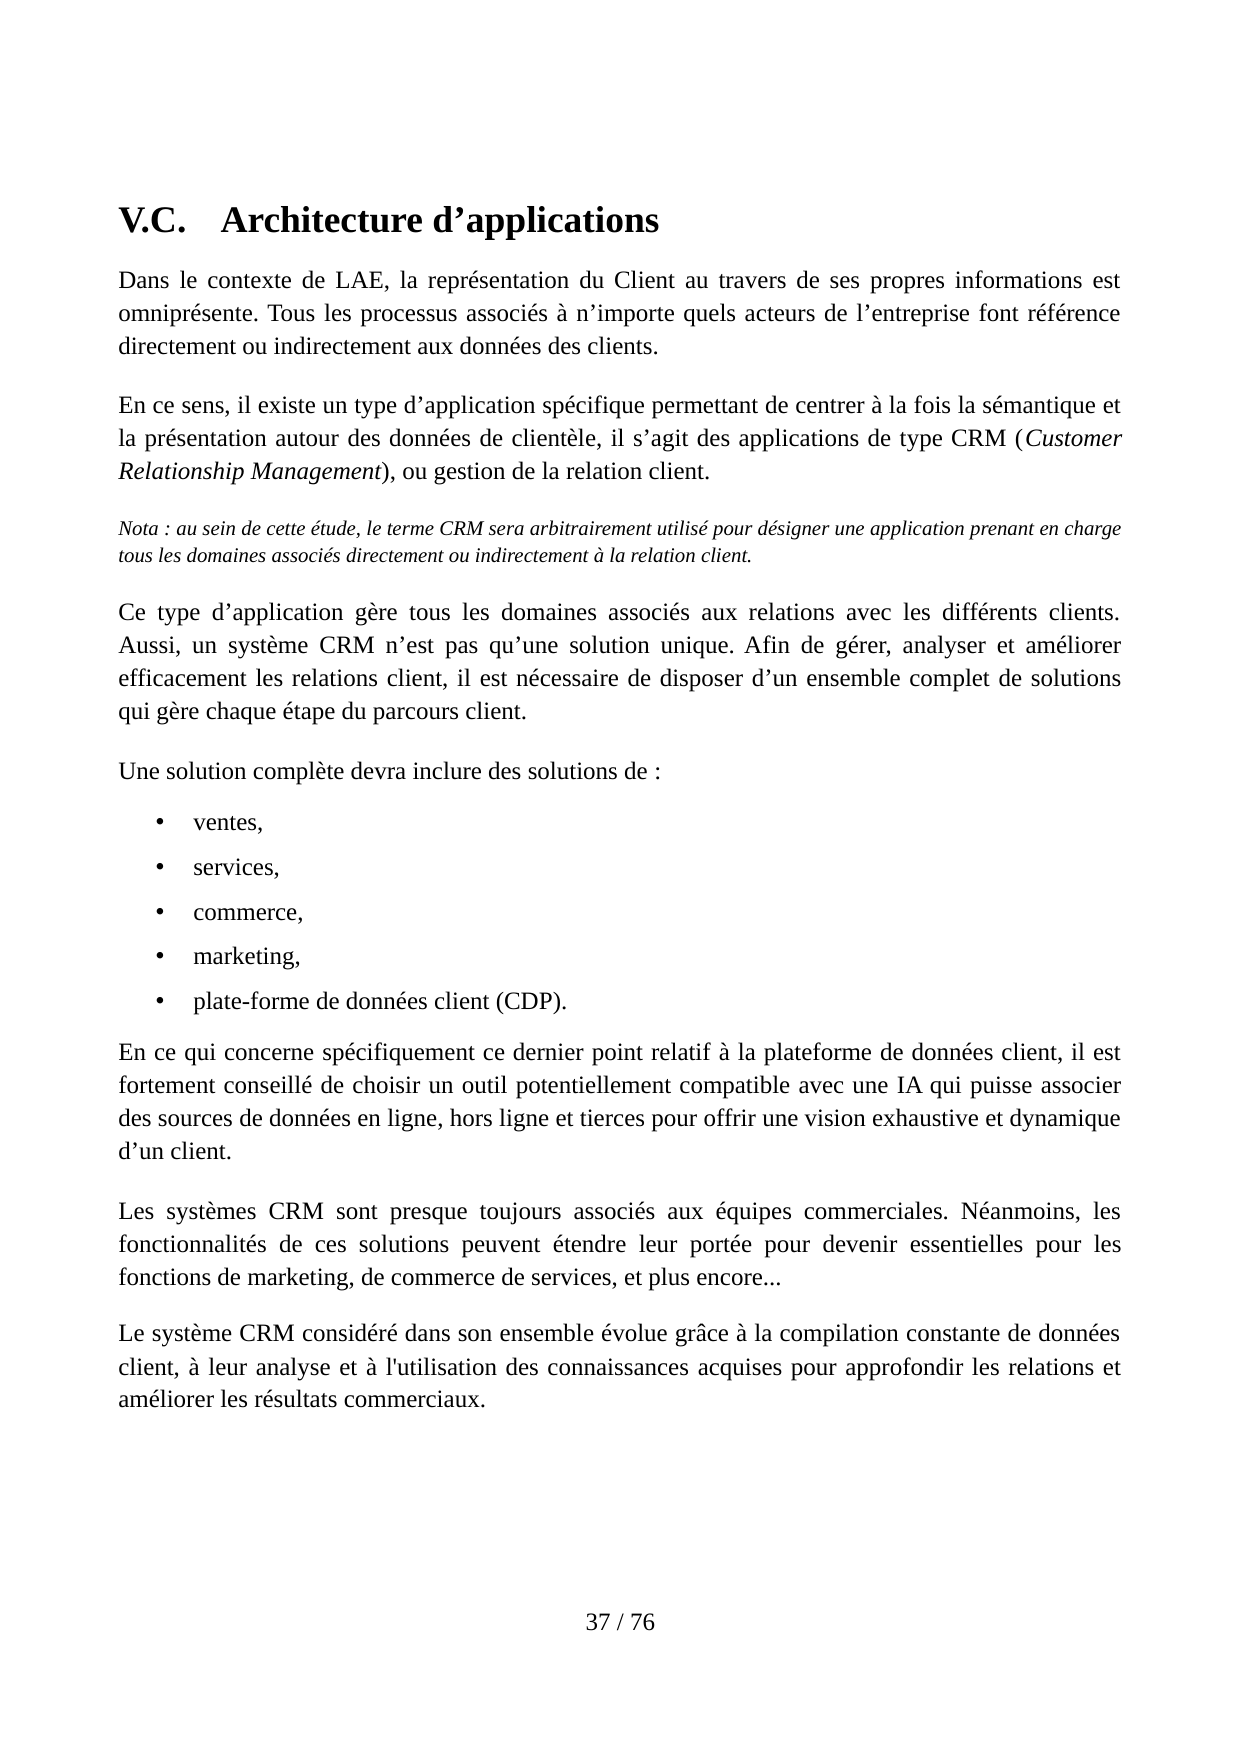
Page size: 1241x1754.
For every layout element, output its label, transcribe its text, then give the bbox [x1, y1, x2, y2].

text Le système CRM considéré dans son ensemble évolue grâce à la compilation constante de données client, à leur analyse et à l'utilisation des connaissances acquises pour approfondir les relations et améliorer les résultats commerciaux. [118, 1318, 1122, 1413]
text Dans le contexte de LAE, la représentation du Client au travers de ses propres informations est omniprésente. Tous les processus associés à n’importe quels acteurs de l’entreprise font référence directement ou indirectement aux données des clients. [118, 265, 1122, 359]
list plate-forme de données client (CDP). [156, 986, 1122, 1015]
subtitle Architecture d’applications [118, 197, 1122, 240]
list commerce, [156, 897, 1122, 925]
text Les systèmes CRM sont presque toujours associés aux équipes commerciales. Néanmoins, les fonctionnalités de ces solutions peuvent étendre leur portée pour devenir essentielles pour les fonctions de marketing, de commerce de services, et plus encore... [118, 1196, 1122, 1291]
list services, [156, 852, 1122, 880]
text En ce sens, il existe un type d’application spécifique permettant de centrer à la fois la sémantique et la présentation autour des données de clientèle, il s’agit des applications de type CRM (Customer Relationship Management), ou gestion de la relation client. [118, 390, 1122, 485]
list ventes, [156, 807, 1122, 836]
list marketing, [156, 941, 1122, 970]
text Nota : au sein de cette étude, le terme CRM sera arbitrairement utilisé pour désigner une application prenant en charge tous les domaines associés directement ou indirectement à la relation client. [118, 516, 1122, 567]
text Ce type d’application gère tous les domaines associés aux relations avec les différents clients. Aussi, un système CRM n’est pas qu’une solution unique. Afin de gérer, analyser et améliorer efficacement les relations client, il est nécessaire de disposer d’un ensemble complet de solutions qui gère chaque étape du parcours client. [118, 597, 1122, 725]
text Une solution complète devra inclure des solutions de : [118, 756, 1122, 785]
text En ce qui concerne spécifiquement ce dernier point relatif à la plateforme de données client, il est fortement conseillé de choisir un outil potentiellement compatible avec une IA qui puisse associer des sources de données en ligne, hors ligne et tierces pour offrir une vision exhaustive et dynamique d’un client. [118, 1037, 1122, 1165]
